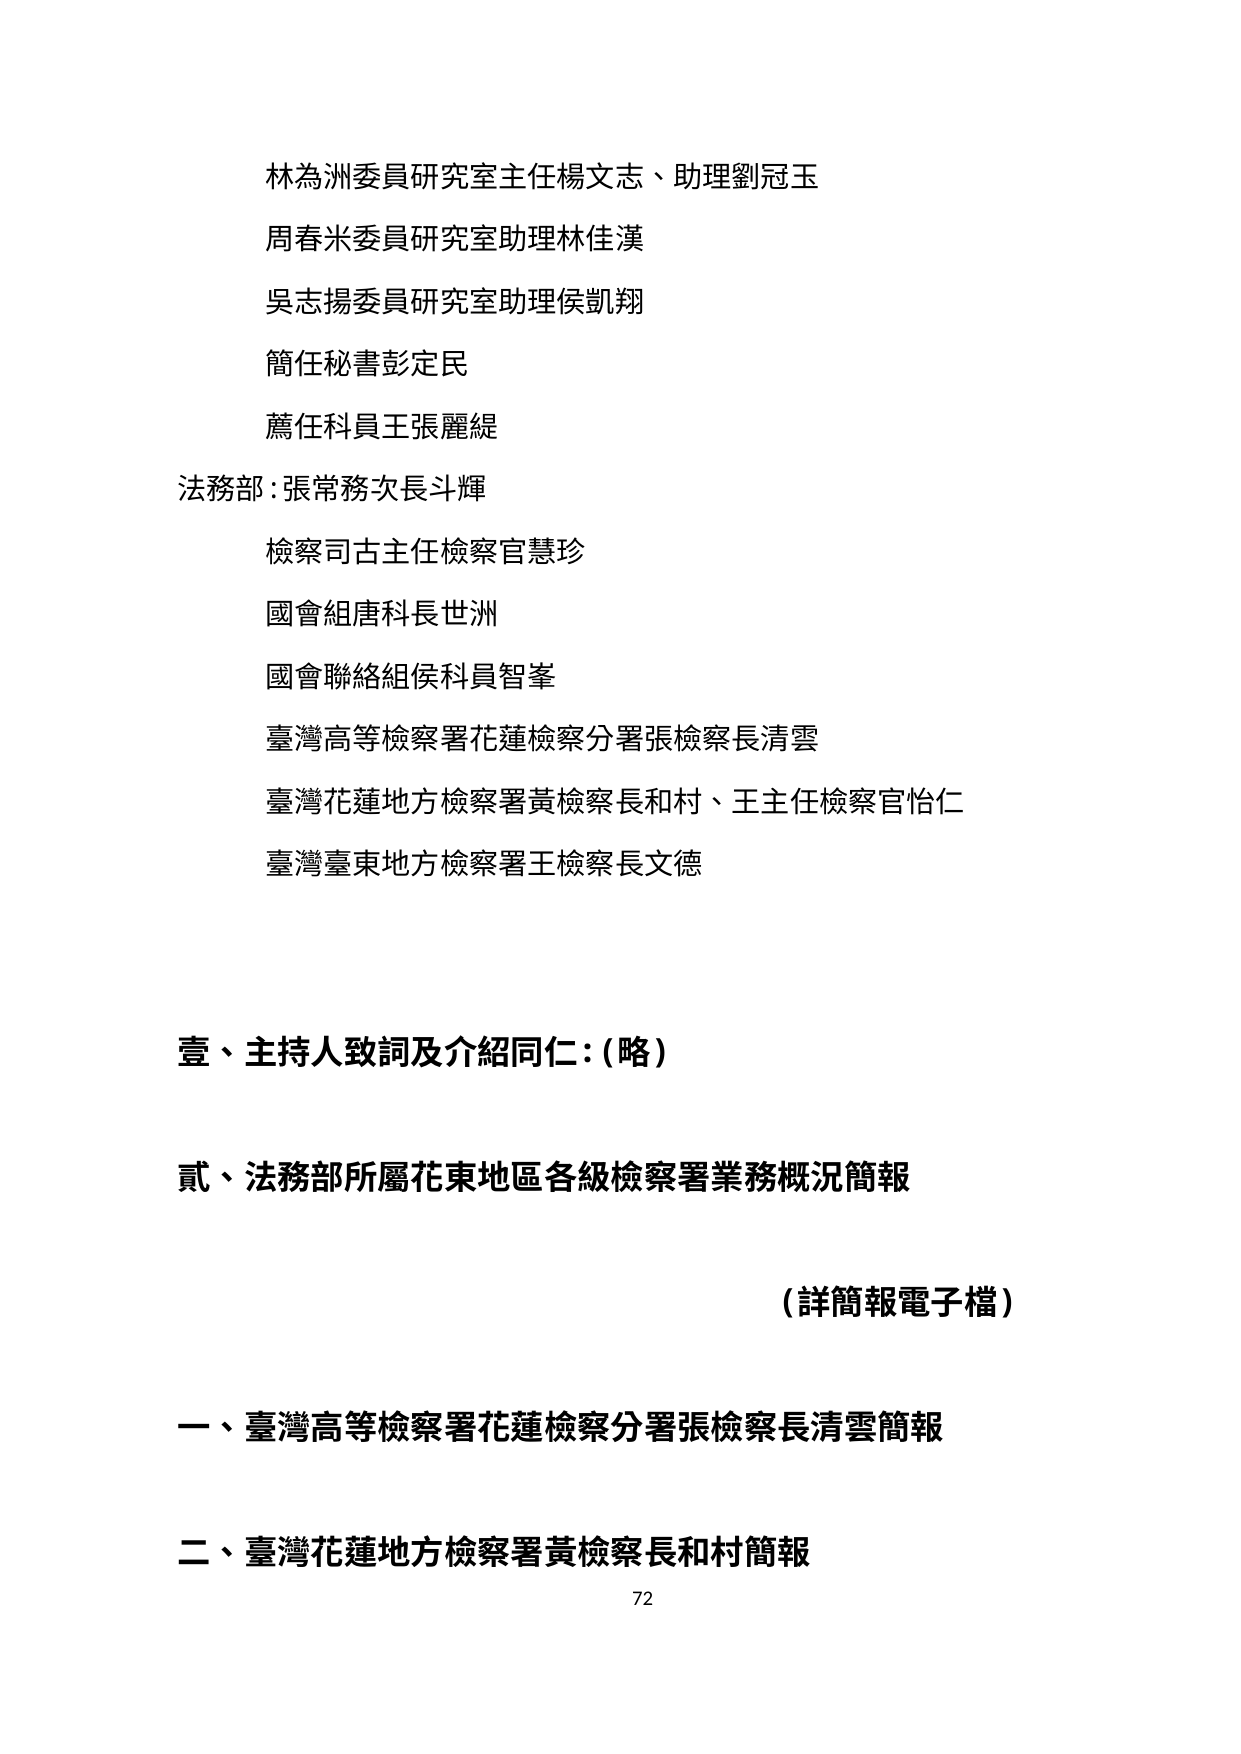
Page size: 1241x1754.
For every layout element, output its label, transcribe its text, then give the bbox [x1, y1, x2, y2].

text 臺灣臺東地方檢察署王檢察長文德 [265, 820, 1107, 883]
text 林為洲委員研究室主任楊文志、助理劉冠玉 [265, 133, 1107, 195]
text 臺灣高等檢察署花蓮檢察分署張檢察長清雲 [265, 695, 1107, 758]
text 一、臺灣高等檢察署花蓮檢察分署張檢察長清雲簡報 [177, 1383, 1107, 1445]
text 薦任科員王張麗緹 [265, 383, 1107, 445]
text 周春米委員研究室助理林佳漢 [265, 195, 1107, 258]
text 檢察司古主任檢察官慧珍 [265, 508, 1107, 570]
text 吳志揚委員研究室助理侯凱翔 [265, 258, 1107, 320]
text 臺灣花蓮地方檢察署黃檢察長和村、王主任檢察官怡仁 [265, 758, 1107, 820]
text 國會聯絡組侯科員智峯 [265, 633, 1107, 695]
text 法務部:張常務次長斗輝 [177, 445, 1107, 508]
text 國會組唐科長世洲 [265, 570, 1107, 633]
text 貳、法務部所屬花東地區各級檢察署業務概況簡報 [177, 1133, 1107, 1195]
text 簡任秘書彭定民 [265, 320, 1107, 383]
text 壹、主持人致詞及介紹同仁:(略) [177, 1008, 1107, 1070]
text 二、臺灣花蓮地方檢察署黃檢察長和村簡報 [177, 1508, 1107, 1570]
text (詳簡報電子檔) [177, 1258, 1107, 1320]
